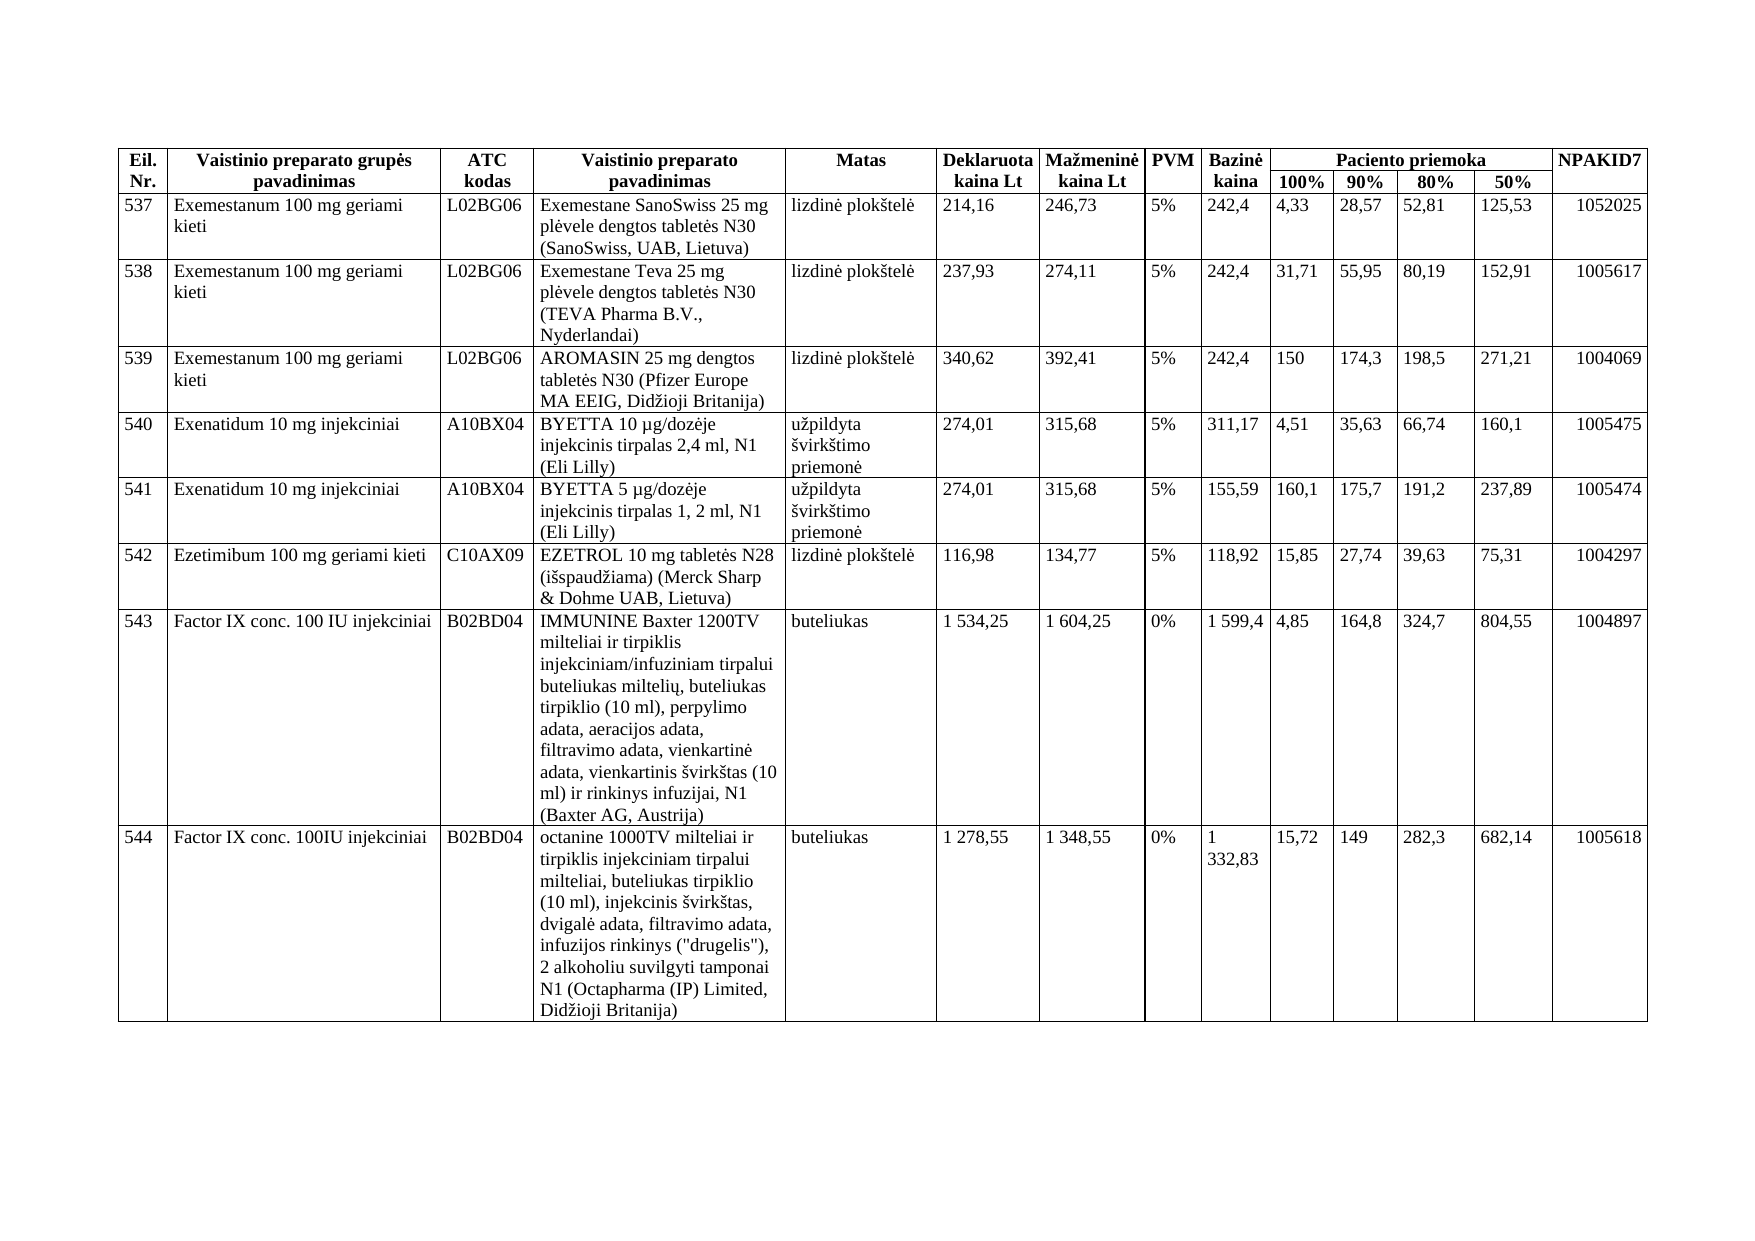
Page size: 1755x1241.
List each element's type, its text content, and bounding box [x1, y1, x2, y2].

table_cell 15,85 [1271, 544, 1333, 609]
table_cell 90% [1334, 171, 1397, 193]
table_cell Factor IX conc. 100 IU injekciniai [168, 610, 440, 825]
table_cell 544 [119, 826, 167, 1021]
table_cell 15,72 [1271, 826, 1333, 1021]
table_cell 5% [1146, 413, 1201, 477]
table_cell 164,8 [1334, 610, 1397, 825]
table_cell 1005618 [1553, 826, 1647, 1021]
table_cell L02BG06 [441, 194, 533, 258]
table_cell 540 [119, 413, 167, 477]
table_cell 311,17 [1202, 413, 1270, 477]
table_cell 5% [1146, 260, 1201, 346]
table_cell B02BD04 [441, 826, 533, 1021]
table_cell 274,01 [937, 413, 1039, 477]
table_cell 155,59 [1202, 478, 1270, 543]
table_cell 274,01 [937, 478, 1039, 543]
table_cell Exemestanum 100 mg geriami kieti [168, 260, 440, 346]
table_cell Ezetimibum 100 mg geriami kieti [168, 544, 440, 609]
table_cell AROMASIN 25 mg dengtos tabletės N30 (Pfizer Europe MA EEIG, Didžioji Britanija) [534, 347, 785, 412]
table_cell 242,4 [1202, 347, 1270, 412]
table_cell 537 [119, 194, 167, 258]
table_cell B02BD04 [441, 610, 533, 825]
table_cell 242,4 [1202, 194, 1270, 258]
table_cell 1052025 [1553, 194, 1647, 258]
table_cell 315,68 [1040, 413, 1144, 477]
table_cell 1005617 [1553, 260, 1647, 346]
table_cell 152,91 [1475, 260, 1552, 346]
table_cell L02BG06 [441, 347, 533, 412]
table_cell 35,63 [1334, 413, 1397, 477]
table_cell 804,55 [1475, 610, 1552, 825]
table_header NPAKID7 [1553, 149, 1647, 193]
table_cell 1005475 [1553, 413, 1647, 477]
table_cell Exemestane Teva 25 mg plėvele dengtos tabletės N30 (TEVA Pharma B.V., Nyderlandai) [534, 260, 785, 346]
table_cell C10AX09 [441, 544, 533, 609]
table_cell 175,7 [1334, 478, 1397, 543]
table_cell 315,68 [1040, 478, 1144, 543]
table_cell buteliukas [786, 610, 936, 825]
table_cell 80% [1398, 171, 1474, 193]
table_cell 160,1 [1271, 478, 1333, 543]
table_cell 149 [1334, 826, 1397, 1021]
table_cell lizdinė plokštelė [786, 347, 936, 412]
table_cell EZETROL 10 mg tabletės N28 (išspaudžiama) (Merck Sharp & Dohme UAB, Lietuva) [534, 544, 785, 609]
table_cell 5% [1146, 544, 1201, 609]
table_cell 1 599,4 [1202, 610, 1270, 825]
table_cell Exenatidum 10 mg injekciniai [168, 478, 440, 543]
table_header PVM [1146, 149, 1201, 193]
table_cell 191,2 [1398, 478, 1474, 543]
table_cell BYETTA 10 µg/dozėje injekcinis tirpalas 2,4 ml, N1 (Eli Lilly) [534, 413, 785, 477]
table_cell 271,21 [1475, 347, 1552, 412]
table_cell Exemestanum 100 mg geriami kieti [168, 347, 440, 412]
table_header ATC kodas [441, 149, 533, 193]
table_cell A10BX04 [441, 413, 533, 477]
table_cell 0% [1146, 610, 1201, 825]
table_cell 1004297 [1553, 544, 1647, 609]
table_cell Factor IX conc. 100IU injekciniai [168, 826, 440, 1021]
table_cell 116,98 [937, 544, 1039, 609]
table_cell 392,41 [1040, 347, 1144, 412]
table_cell 39,63 [1398, 544, 1474, 609]
table_cell 543 [119, 610, 167, 825]
table_cell 242,4 [1202, 260, 1270, 346]
table_cell 1005474 [1553, 478, 1647, 543]
table_cell 50% [1475, 171, 1552, 193]
table_cell 118,92 [1202, 544, 1270, 609]
table_cell užpildyta švirkštimo priemonė [786, 413, 936, 477]
table_header Vaistinio preparato pavadinimas [534, 149, 785, 193]
table_header Mažmeninė kaina Lt [1040, 149, 1144, 193]
table_cell 27,74 [1334, 544, 1397, 609]
table_header Paciento priemoka [1271, 149, 1552, 170]
table_cell 538 [119, 260, 167, 346]
table_cell lizdinė plokštelė [786, 260, 936, 346]
table_cell 324,7 [1398, 610, 1474, 825]
table_cell 150 [1271, 347, 1333, 412]
table_cell 237,89 [1475, 478, 1552, 543]
table_cell 5% [1146, 347, 1201, 412]
table_cell BYETTA 5 µg/dozėje injekcinis tirpalas 1, 2 ml, N1 (Eli Lilly) [534, 478, 785, 543]
table_cell 246,73 [1040, 194, 1144, 258]
table_cell 1 604,25 [1040, 610, 1144, 825]
table_cell 66,74 [1398, 413, 1474, 477]
table_cell užpildyta švirkštimo priemonė [786, 478, 936, 543]
table_cell 28,57 [1334, 194, 1397, 258]
table_cell Exemestanum 100 mg geriami kieti [168, 194, 440, 258]
table_cell IMMUNINE Baxter 1200TV milteliai ir tirpiklis injekciniam/infuziniam tirpalui buteliukas miltelių, buteliukas tirpiklio (10 ml), perpylimo adata, aeracijos adata, filtravimo adata, vienkartinė adata, vienkartinis švirkštas (10 ml) ir rinkinys infuzijai, N1 (Baxter AG, Austrija) [534, 610, 785, 825]
table_cell 80,19 [1398, 260, 1474, 346]
table_cell 31,71 [1271, 260, 1333, 346]
table_cell 4,33 [1271, 194, 1333, 258]
table_cell L02BG06 [441, 260, 533, 346]
table_cell Exenatidum 10 mg injekciniai [168, 413, 440, 477]
table_cell 539 [119, 347, 167, 412]
table_cell 1 332,83 [1202, 826, 1270, 1021]
table_cell 198,5 [1398, 347, 1474, 412]
table_cell 340,62 [937, 347, 1039, 412]
table_cell lizdinė plokštelė [786, 194, 936, 258]
table_cell 174,3 [1334, 347, 1397, 412]
table_header Matas [786, 149, 936, 193]
table_cell 1004897 [1553, 610, 1647, 825]
table_cell 4,85 [1271, 610, 1333, 825]
table_cell 282,3 [1398, 826, 1474, 1021]
table_cell 0% [1146, 826, 1201, 1021]
table_cell 4,51 [1271, 413, 1333, 477]
table_cell 542 [119, 544, 167, 609]
table_cell 5% [1146, 194, 1201, 258]
table_cell 125,53 [1475, 194, 1552, 258]
table_cell 237,93 [937, 260, 1039, 346]
table_cell 541 [119, 478, 167, 543]
table_cell 75,31 [1475, 544, 1552, 609]
table_cell A10BX04 [441, 478, 533, 543]
table_cell 274,11 [1040, 260, 1144, 346]
table_cell octanine 1000TV milteliai ir tirpiklis injekciniam tirpalui milteliai, buteliukas tirpiklio (10 ml), injekcinis švirkštas, dvigalė adata, filtravimo adata, infuzijos rinkinys ("drugelis"), 2 alkoholiu suvilgyti tamponai N1 (Octapharma (IP) Limited, Didžioji Britanija) [534, 826, 785, 1021]
table_header Deklaruota kaina Lt [937, 149, 1039, 193]
table_cell 100% [1271, 171, 1333, 193]
table_cell 160,1 [1475, 413, 1552, 477]
table_cell 214,16 [937, 194, 1039, 258]
table_cell 1 534,25 [937, 610, 1039, 825]
table_cell 134,77 [1040, 544, 1144, 609]
table_cell 1004069 [1553, 347, 1647, 412]
table_cell buteliukas [786, 826, 936, 1021]
table_cell 5% [1146, 478, 1201, 543]
table_cell 55,95 [1334, 260, 1397, 346]
table_header Bazinė kaina Lt [1202, 149, 1270, 193]
table_cell 1 348,55 [1040, 826, 1144, 1021]
table_cell 682,14 [1475, 826, 1552, 1021]
table_cell 52,81 [1398, 194, 1474, 258]
table_cell Exemestane SanoSwiss 25 mg plėvele dengtos tabletės N30 (SanoSwiss, UAB, Lietuva) [534, 194, 785, 258]
table_header Eil. Nr. [119, 149, 167, 193]
table_header Vaistinio preparato grupės pavadinimas [168, 149, 440, 193]
table_cell lizdinė plokštelė [786, 544, 936, 609]
table_cell 1 278,55 [937, 826, 1039, 1021]
